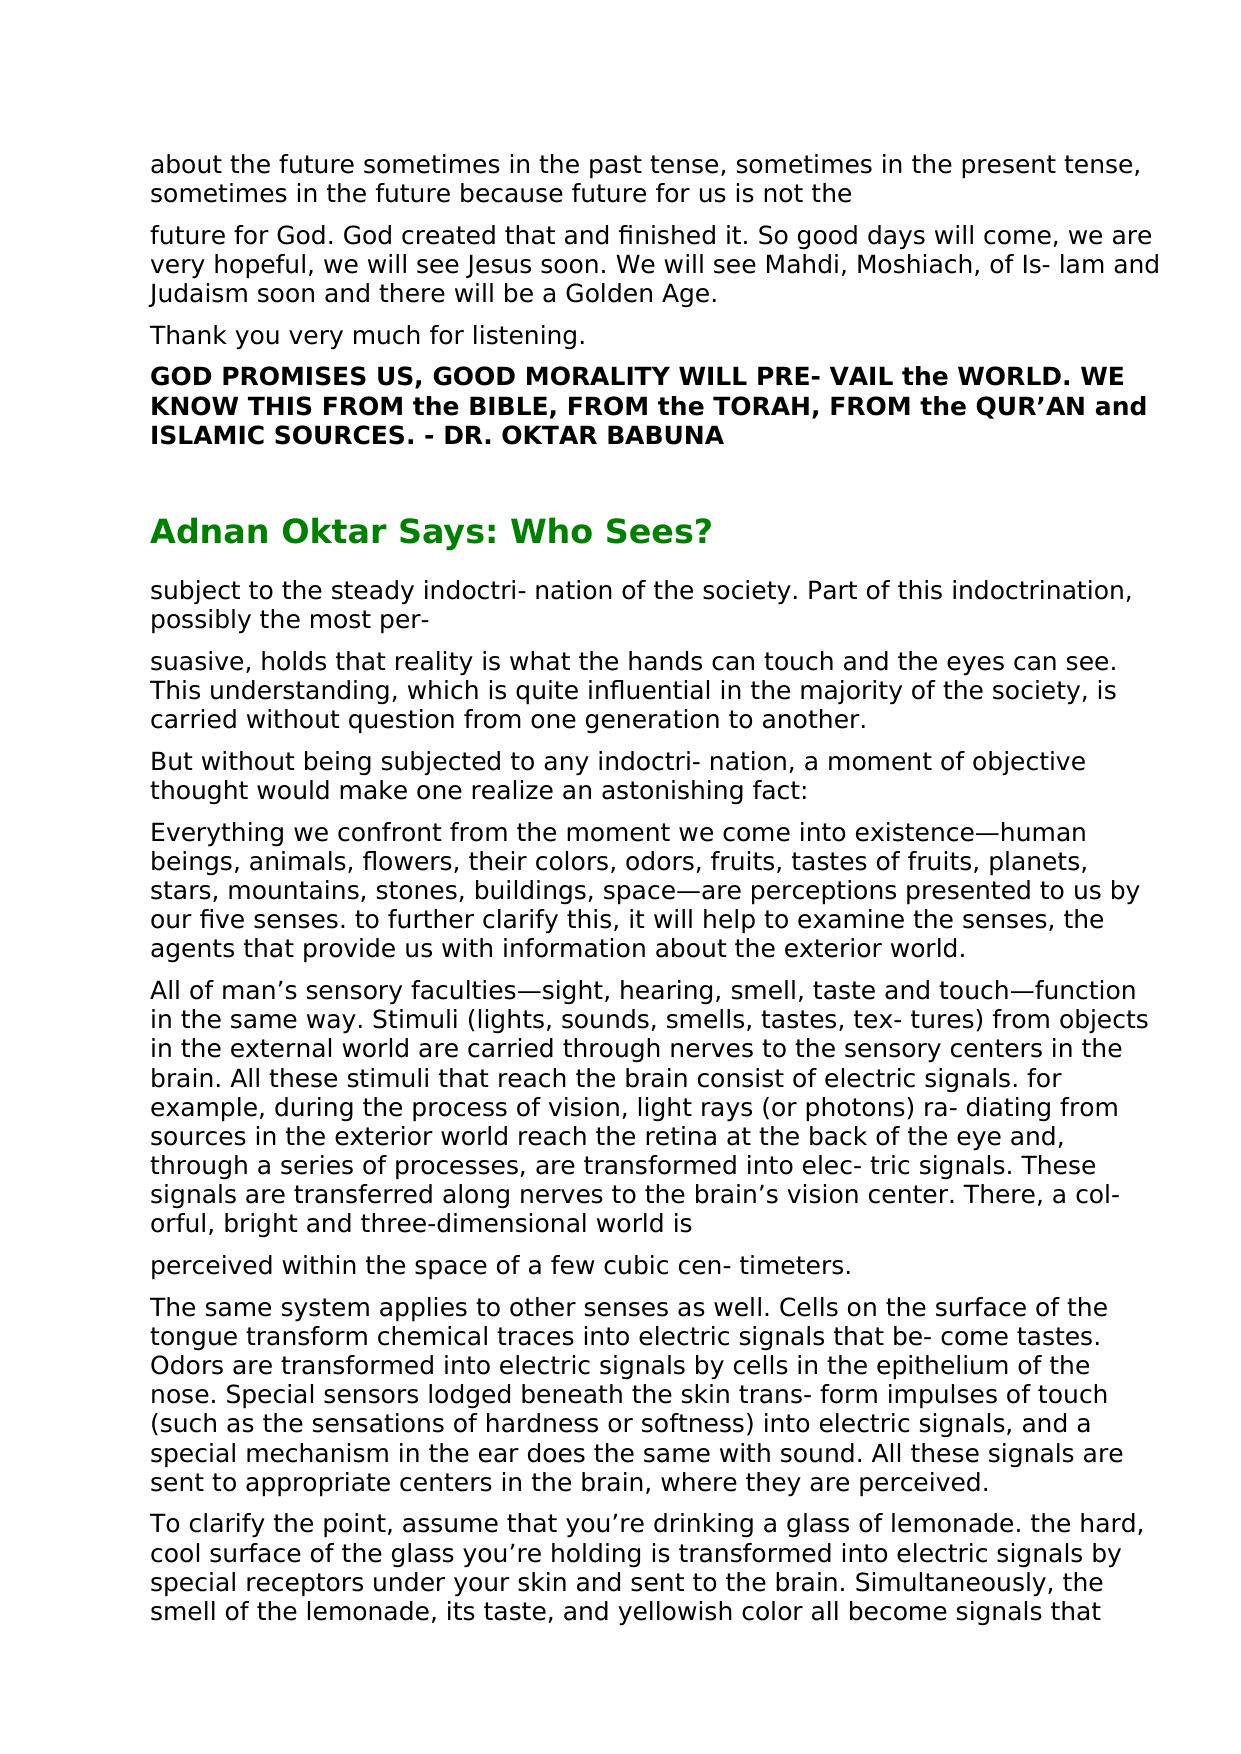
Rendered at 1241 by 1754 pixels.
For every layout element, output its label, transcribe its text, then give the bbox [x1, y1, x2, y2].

text To clarify the point, assume that you’re drinking a glass of lemonade. the hard, cool surface of the glass you’re holding is transformed into electric signals by special receptors under your skin and sent to the brain. Simultaneously, the smell of the lemonade, its taste, and yellowish color all become signals that [150, 1510, 1165, 1626]
text perceived within the space of a few cubic cen- timeters. [150, 1251, 1165, 1281]
text suasive, holds that reality is what the hands can touch and the eyes can see. This understanding, which is quite influential in the majority of the society, is carried without question from one generation to another. [150, 647, 1165, 735]
text Thank you very much for listening. [150, 321, 1165, 350]
text future for God. God created that and finished it. So good days will come, we are very hopeful, we will see Jesus soon. We will see Mahdi, Moshiach, of Is- lam and Judaism soon and there will be a Golden Age. [150, 221, 1165, 308]
text subject to the steady indoctri- nation of the society. Part of this indoctrination, possibly the most per- [150, 576, 1165, 635]
text Everything we confront from the moment we come into existence—human beings, animals, flowers, their colors, odors, fruits, tastes of fruits, planets, stars, mountains, stones, buildings, space—are perceptions presented to us by our five senses. to further clarify this, it will help to examine the senses, the agents that provide us with information about the exterior world. [150, 818, 1165, 964]
text The same system applies to other senses as well. Cells on the surface of the tongue transform chemical traces into electric signals that be- come tastes. Odors are transformed into electric signals by cells in the epithelium of the nose. Special sensors lodged beneath the skin trans- form impulses of touch (such as the sensations of hardness or softness) into electric signals, and a special mechanism in the ear does the same with sound. All these signals are sent to appropriate centers in the brain, where they are perceived. [150, 1293, 1165, 1497]
text GOD PROMISES US, GOOD MORALITY WILL PRE- VAIL the WORLD. WE KNOW THIS FROM the BIBLE, FROM the TORAH, FROM the QUR’AN and ISLAMIC SOURCES. - DR. OKTAR BABUNA [150, 362, 1165, 450]
text about the future sometimes in the past tense, sometimes in the present tense, sometimes in the future because future for us is not the [150, 150, 1165, 208]
text But without being subjected to any indoctri- nation, a moment of objective thought would make one realize an astonishing fact: [150, 747, 1165, 806]
subtitle Adnan Oktar Says: Who Sees? [150, 512, 1165, 551]
text All of man’s sensory faculties—sight, hearing, smell, taste and touch—function in the same way. Stimuli (lights, sounds, smells, tastes, tex- tures) from objects in the external world are carried through nerves to the sensory centers in the brain. All these stimuli that reach the brain consist of electric signals. for example, during the process of vision, light rays (or photons) ra- diating from sources in the exterior world reach the retina at the back of the eye and, through a series of processes, are transformed into elec- tric signals. These signals are transferred along nerves to the brain’s vision center. There, a col- orful, bright and three-dimensional world is [150, 976, 1165, 1239]
